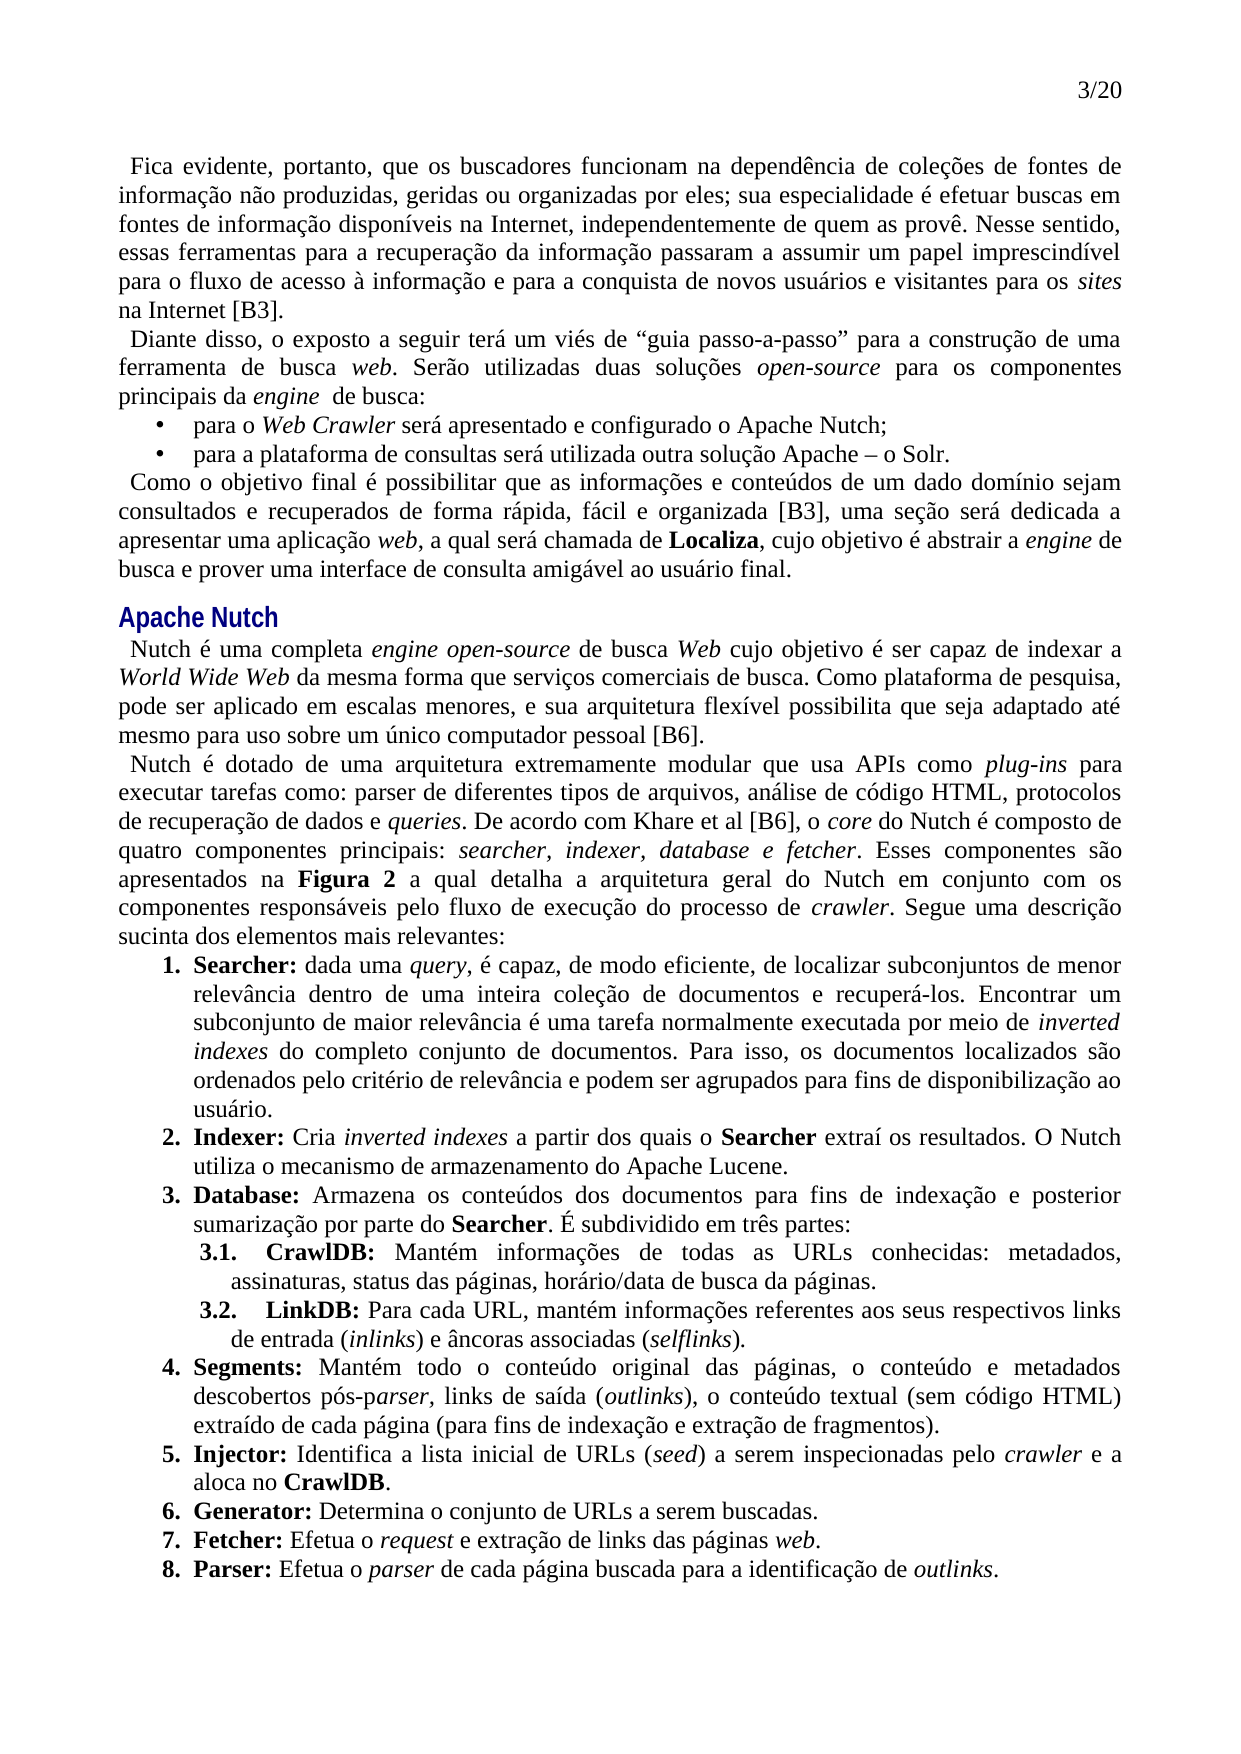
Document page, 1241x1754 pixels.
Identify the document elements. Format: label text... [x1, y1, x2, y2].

text Nutch é uma completa engine open-source de busca Web cujo objetivo é ser capaz de indexar a World Wide Web da mesma forma que serviços comerciais de busca. Como plataforma de pesquisa, pode ser aplicado em escalas menores, e sua arquitetura flexível possibilita que seja adaptado até mesmo para uso sobre um único computador pessoal [B6]. [118, 634, 1122, 749]
text Diante disso, o exposto a seguir terá um viés de “guia passo-a-passo” para a construção de uma ferramenta de busca web. Serão utilizadas duas soluções open-source para os componentes principais da engine de busca: [118, 324, 1122, 410]
list Fetcher: Efetua o request e extração de links das páginas web. [156, 1525, 1122, 1554]
list Parser: Efetua o parser de cada página buscada para a identificação de outlinks. [156, 1554, 1122, 1582]
text Apache Nutch [118, 600, 1122, 634]
list Segments: Mantém todo o conteúdo original das páginas, o conteúdo e metadados descobertos pós-parser, links de saída (outlinks), o conteúdo textual (sem código HTML) extraído de cada página (para fins de indexação e extração de fragmentos). [156, 1352, 1122, 1439]
list Generator: Determina o conjunto de URLs a serem buscadas. [156, 1496, 1122, 1525]
list LinkDB: Para cada URL, mantém informações referentes aos seus respectivos links de entrada (inlinks) e âncoras associadas (selflinks). [193, 1295, 1122, 1352]
text Como o objetivo final é possibilitar que as informações e conteúdos de um dado domínio sejam consultados e recuperados de forma rápida, fácil e organizada [B3], uma seção será dedicada a apresentar uma aplicação web, a qual será chamada de Localiza, cujo objetivo é abstrair a engine de busca e prover uma interface de consulta amigável ao usuário final. [118, 467, 1122, 582]
text Nutch é dotado de uma arquitetura extremamente modular que usa APIs como plug-ins para executar tarefas como: parser de diferentes tipos de arquivos, análise de código HTML, protocolos de recuperação de dados e queries. De acordo com Khare et al [B6], o core do Nutch é composto de quatro componentes principais: searcher, indexer, database e fetcher. Esses componentes são apresentados na Figura 2 a qual detalha a arquitetura geral do Nutch em conjunto com os componentes responsáveis pelo fluxo de execução do processo de crawler. Segue uma descrição sucinta dos elementos mais relevantes: [118, 749, 1122, 950]
text Fica evidente, portanto, que os buscadores funcionam na dependência de coleções de fontes de informação não produzidas, geridas ou organizadas por eles; sua especialidade é efetuar buscas em fontes de informação disponíveis na Internet, independentemente de quem as provê. Nesse sentido, essas ferramentas para a recuperação da informação passaram a assumir um papel imprescindível para o fluxo de acesso à informação e para a conquista de novos usuários e visitantes para os sites na Internet [B3]. [118, 151, 1122, 324]
list para o Web Crawler será apresentado e configurado o Apache Nutch; [156, 410, 1122, 439]
list Injector: Identifica a lista inicial de URLs (seed) a serem inspecionadas pelo crawler e a aloca no CrawlDB. [156, 1439, 1122, 1496]
list Indexer: Cria inverted indexes a partir dos quais o Searcher extraí os resultados. O Nutch utiliza o mecanismo de armazenamento do Apache Lucene. [156, 1122, 1122, 1180]
list para a plataforma de consultas será utilizada outra solução Apache – o Solr. [156, 439, 1122, 467]
list CrawlDB: Mantém informações de todas as URLs conhecidas: metadados, assinaturas, status das páginas, horário/data de busca da páginas. [193, 1237, 1122, 1295]
list Database: Armazena os conteúdos dos documentos para fins de indexação e posterior sumarização por parte do Searcher. É subdividido em três partes: [156, 1180, 1122, 1237]
list Searcher: dada uma query, é capaz, de modo eficiente, de localizar subconjuntos de menor relevância dentro de uma inteira coleção de documentos e recuperá-los. Encontrar um subconjunto de maior relevância é uma tarefa normalmente executada por meio de inverted indexes do completo conjunto de documentos. Para isso, os documentos localizados são ordenados pelo critério de relevância e podem ser agrupados para fins de disponibilização ao usuário. [156, 950, 1122, 1122]
